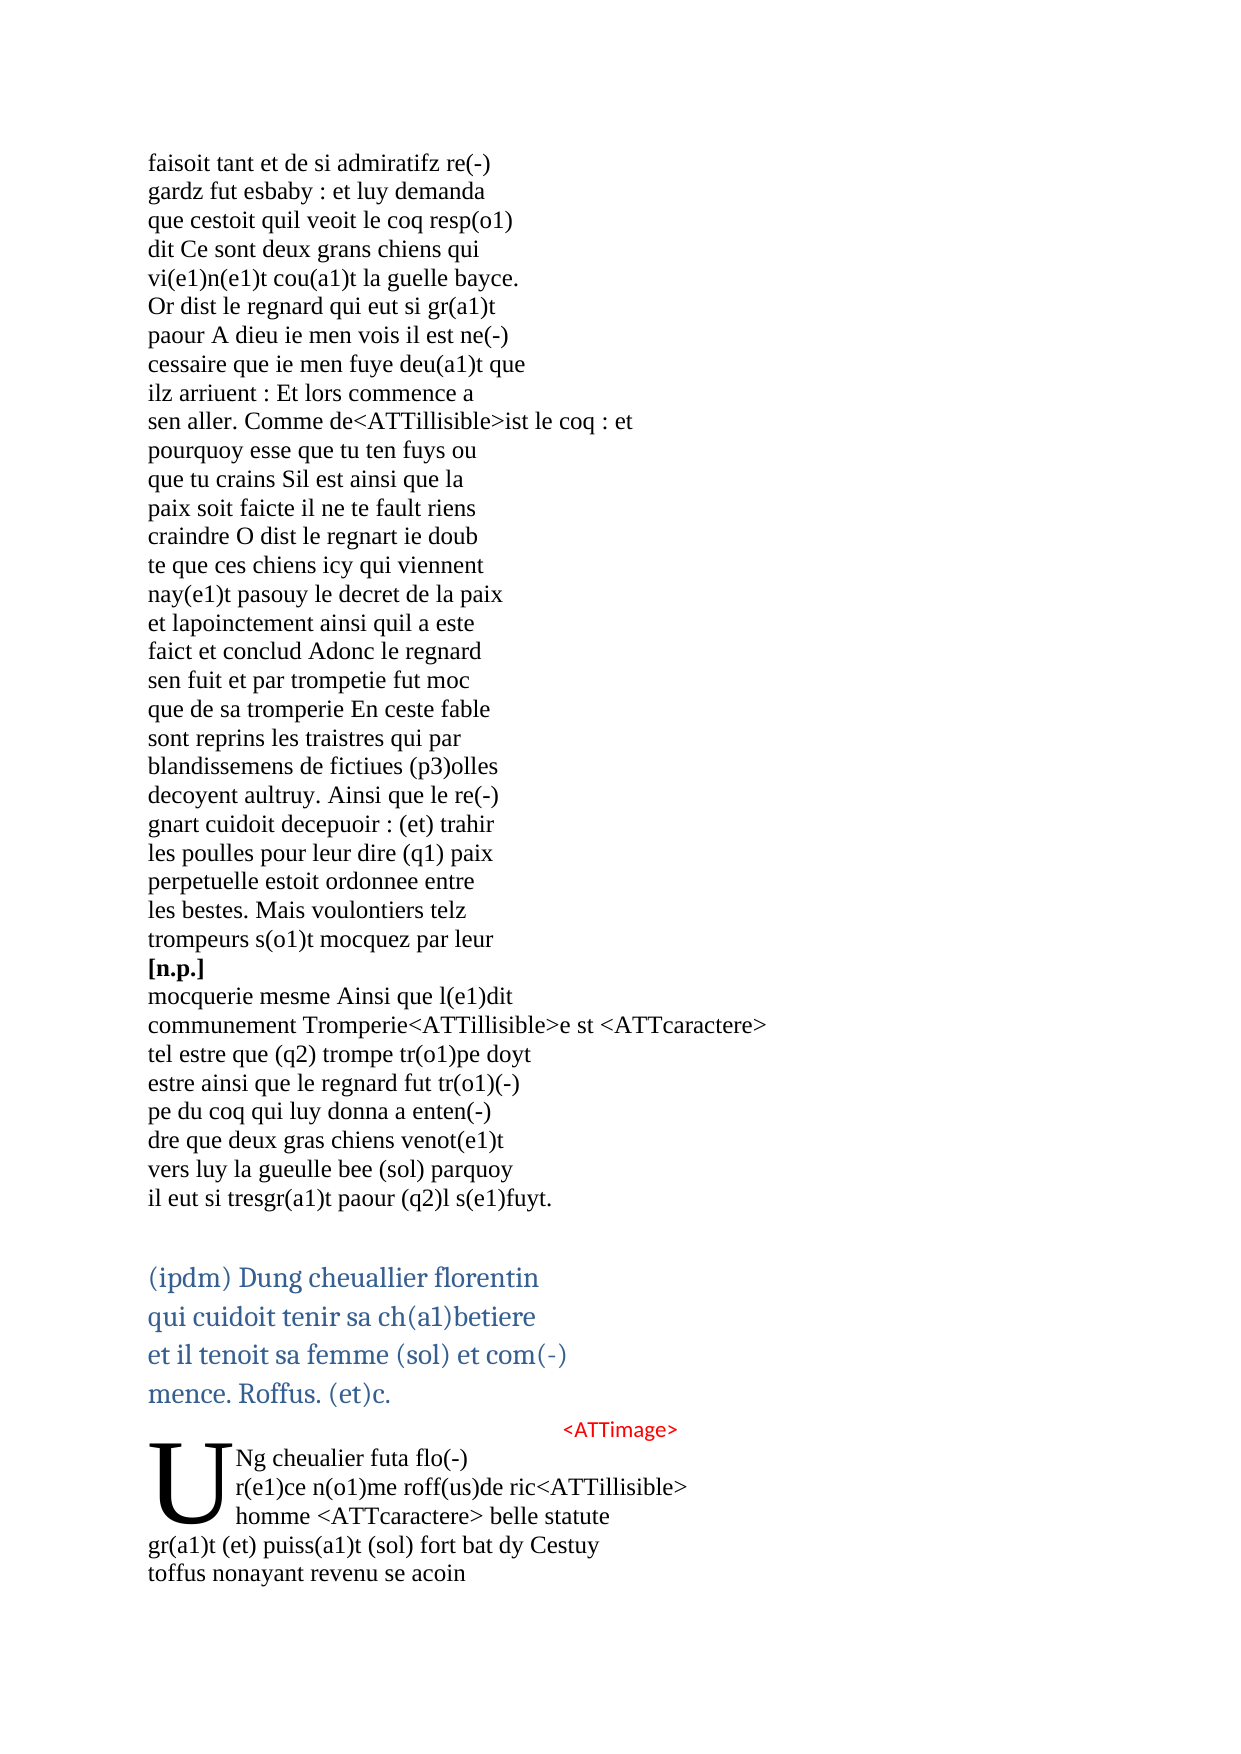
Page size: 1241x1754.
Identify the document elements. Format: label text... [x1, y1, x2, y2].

text UNg cheualier futa flo(-) r(e1)ce n(o1)me roff(us)de ric<ATTillisible> homme <ATTcaractere> belle statute gr(a1)t (et) puiss(a1)t (sol) fort bat dy Cestuy toffus nonayant revenu se acoin [148, 1443, 1093, 1587]
text <ATTimage> [148, 1416, 1093, 1443]
subtitle (ipdm) Dung cheuallier florentin qui cuidoit tenir sa ch(a1)betiere et il tenoit sa femme (sol) et com(-) mence. Roffus. (et)c. [148, 1261, 1093, 1411]
text faisoit tant et de si admiratifz re(-) gardz fut esbaby : et luy demanda que cestoit quil veoit le coq resp(o1) dit Ce sont deux grans chiens qui vi(e1)n(e1)t cou(a1)t la guelle bayce. Or dist le regnard qui eut si gr(a1)t paour A dieu ie men vois il est ne(-) cessaire que ie men fuye deu(a1)t que ilz arriuent : Et lors commence a sen aller. Comme de<ATTillisible>ist le coq : et pourquoy esse que tu ten fuys ou que tu crains Sil est ainsi que la paix soit faicte il ne te fault riens craindre O dist le regnart ie doub te que ces chiens icy qui viennent nay(e1)t pasouy le decret de la paix et lapoinctement ainsi quil a este faict et conclud Adonc le regnard sen fuit et par trompetie fut moc que de sa tromperie En ceste fable sont reprins les traistres qui par blandissemens de fictiues (p3)olles decoyent aultruy. Ainsi que le re(-) gnart cuidoit decepuoir : (et) trahir les poulles pour leur dire (q1) paix perpetuelle estoit ordonnee entre les bestes. Mais voulontiers telz trompeurs s(o1)t mocquez par leur [n.p.] mocquerie mesme Ainsi que l(e1)dit communement Tromperie<ATTillisible>e st <ATTcaractere> tel estre que (q2) trompe tr(o1)pe doyt estre ainsi que le regnard fut tr(o1)(-) pe du coq qui luy donna a enten(-) dre que deux gras chiens venot(e1)t vers luy la gueulle bee (sol) parquoy il eut si tresgr(a1)t paour (q2)l s(e1)fuyt. [148, 148, 1093, 1211]
